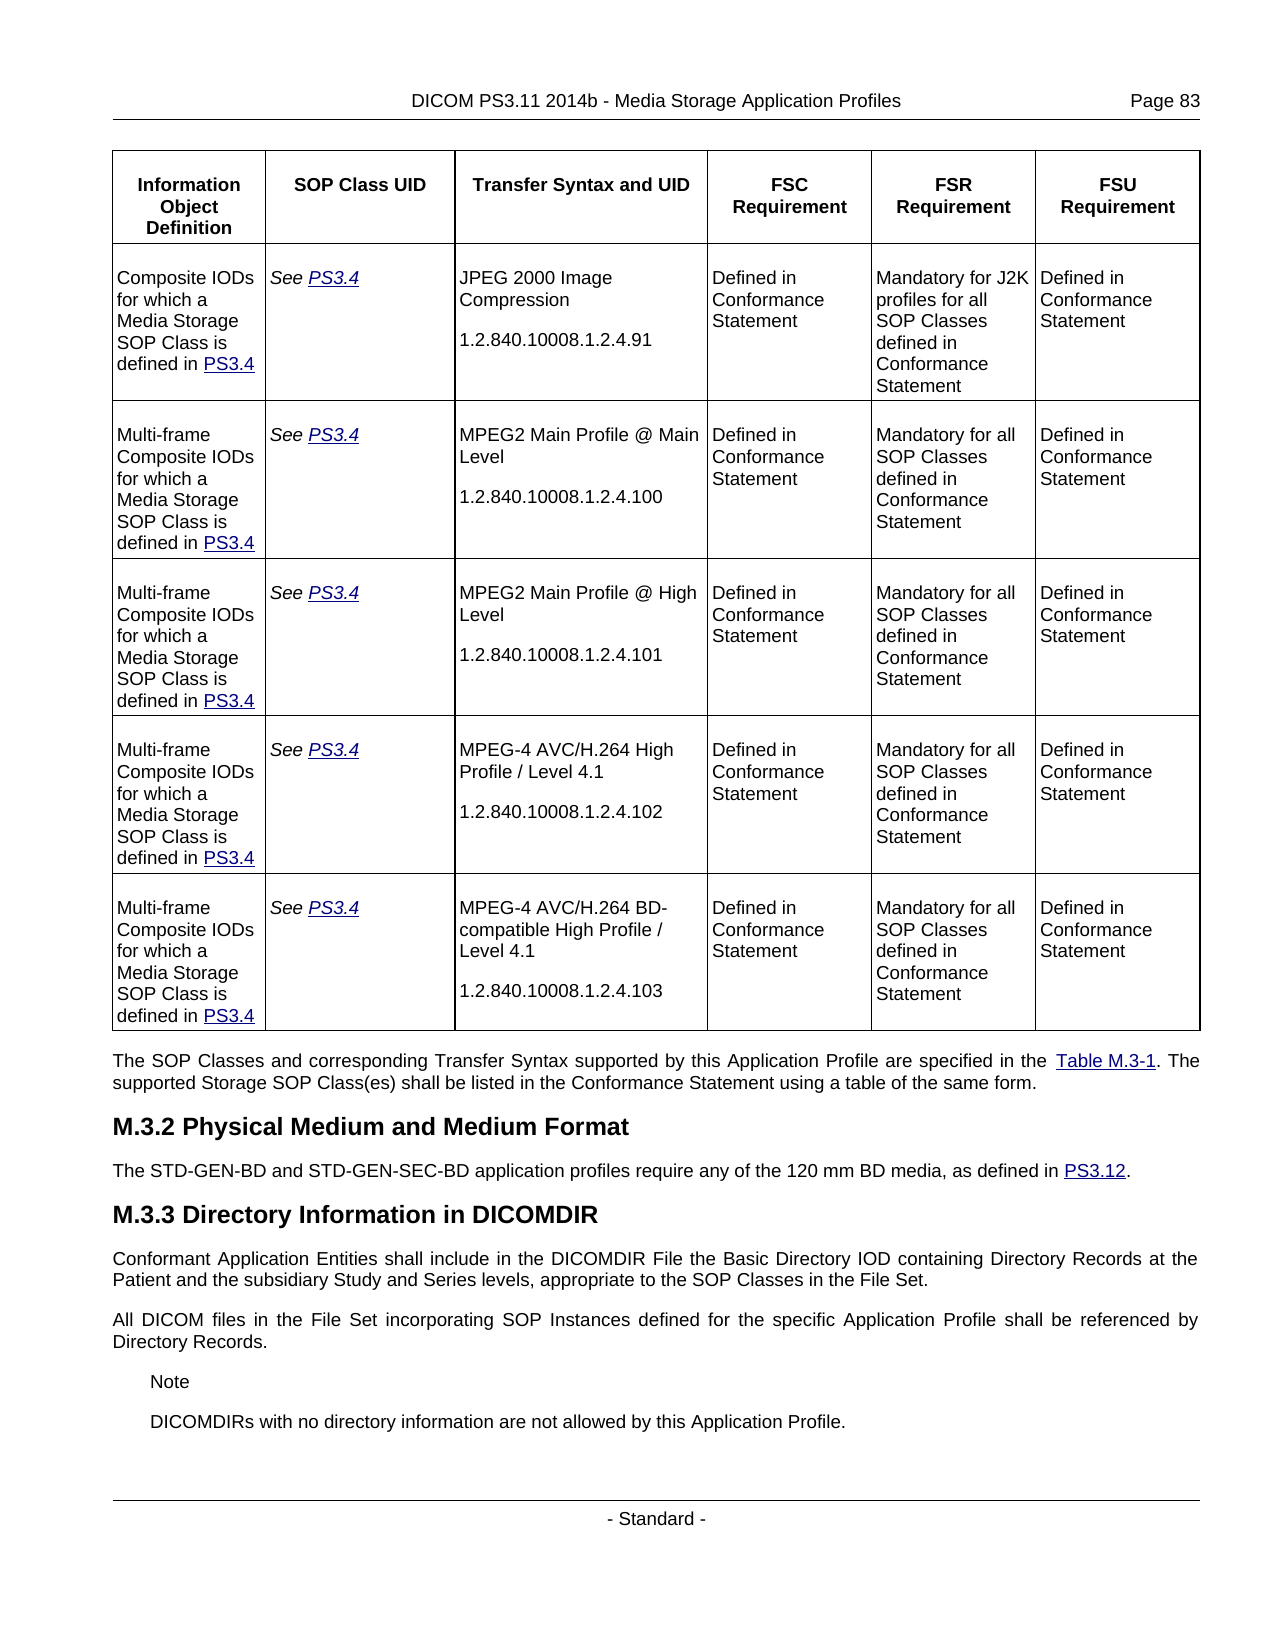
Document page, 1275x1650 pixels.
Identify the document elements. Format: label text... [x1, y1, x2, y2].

table_cell Defined in Conformance Statement [708, 874, 871, 1030]
table_cell Multi-frame Composite IODs for which a Media Storage SOP Class is defined in PS3.4 [113, 716, 265, 873]
table_cell Defined in Conformance Statement [1036, 559, 1199, 715]
table_cell See PS3.4 [266, 401, 454, 558]
table_cell Defined in Conformance Statement [708, 244, 871, 400]
table_cell Defined in Conformance Statement [1036, 716, 1199, 873]
table_cell Defined in Conformance Statement [708, 716, 871, 873]
table_header FSR Requirement [872, 151, 1035, 243]
table_cell Defined in Conformance Statement [708, 401, 871, 558]
table_cell MPEG-4 AVC/H.264 High Profile / Level 4.1 1.2.840.10008.1.2.4.102 [456, 716, 707, 873]
table_cell Mandatory for all SOP Classes defined in Conformance Statement [872, 401, 1035, 558]
table_cell MPEG2 Main Profile @ High Level 1.2.840.10008.1.2.4.101 [456, 559, 707, 715]
table_cell Defined in Conformance Statement [708, 559, 871, 715]
table_cell Defined in Conformance Statement [1036, 401, 1199, 558]
table_header Transfer Syntax and UID [456, 151, 707, 243]
table_cell JPEG 2000 Image Compression 1.2.840.10008.1.2.4.91 [456, 244, 707, 400]
table_cell MPEG2 Main Profile @ Main Level 1.2.840.10008.1.2.4.100 [456, 401, 707, 558]
table_cell See PS3.4 [266, 874, 454, 1030]
table_cell Composite IODs for which a Media Storage SOP Class is defined in PS3.4 [113, 244, 265, 400]
text DICOMDIRs with no directory information are not allowed by this Application Profile. [150, 1411, 1162, 1433]
table_cell Multi-frame Composite IODs for which a Media Storage SOP Class is defined in PS3.4 [113, 401, 265, 558]
table_cell MPEG-4 AVC/H.264 BD-compatible High Profile / Level 4.1 1.2.840.10008.1.2.4.103 [456, 874, 707, 1030]
table_cell See PS3.4 [266, 559, 454, 715]
table_cell Multi-frame Composite IODs for which a Media Storage SOP Class is defined in PS3.4 [113, 559, 265, 715]
text M.3.2 Physical Medium and Medium Format [112, 1112, 1200, 1141]
table_header SOP Class UID [266, 151, 454, 243]
table_header Information Object Definition [113, 151, 265, 243]
table_cell Mandatory for all SOP Classes defined in Conformance Statement [872, 716, 1035, 873]
text The SOP Classes and corresponding Transfer Syntax supported by this Application Profile are specified in the Table M.3-1. The supported Storage SOP Class(es) shall be listed in the Conformance Statement using a table of the same form. [112, 1050, 1200, 1093]
text Note [150, 1371, 1162, 1393]
text All DICOM files in the File Set incorporating SOP Instances defined for the specific Application Profile shall be referenced by Directory Records. [112, 1309, 1200, 1352]
table_cell See PS3.4 [266, 716, 454, 873]
table_cell Mandatory for all SOP Classes defined in Conformance Statement [872, 559, 1035, 715]
text M.3.3 Directory Information in DICOMDIR [112, 1200, 1200, 1228]
table_header FSU Requirement [1036, 151, 1199, 243]
table_cell Multi-frame Composite IODs for which a Media Storage SOP Class is defined in PS3.4 [113, 874, 265, 1030]
text The STD-GEN-BD and STD-GEN-SEC-BD application profiles require any of the 120 mm BD media, as defined in PS3.12. [112, 1159, 1200, 1181]
table_cell Mandatory for all SOP Classes defined in Conformance Statement [872, 874, 1035, 1030]
table_cell Mandatory for J2K profiles for all SOP Classes defined in Conformance Statement [872, 244, 1035, 400]
table_cell See PS3.4 [266, 244, 454, 400]
table_cell Defined in Conformance Statement [1036, 244, 1199, 400]
table_header FSC Requirement [708, 151, 871, 243]
text Conformant Application Entities shall include in the DICOMDIR File the Basic Directory IOD containing Directory Records at the Patient and the subsidiary Study and Series levels, appropriate to the SOP Classes in the File Set. [112, 1247, 1200, 1290]
table_cell Defined in Conformance Statement [1036, 874, 1199, 1030]
